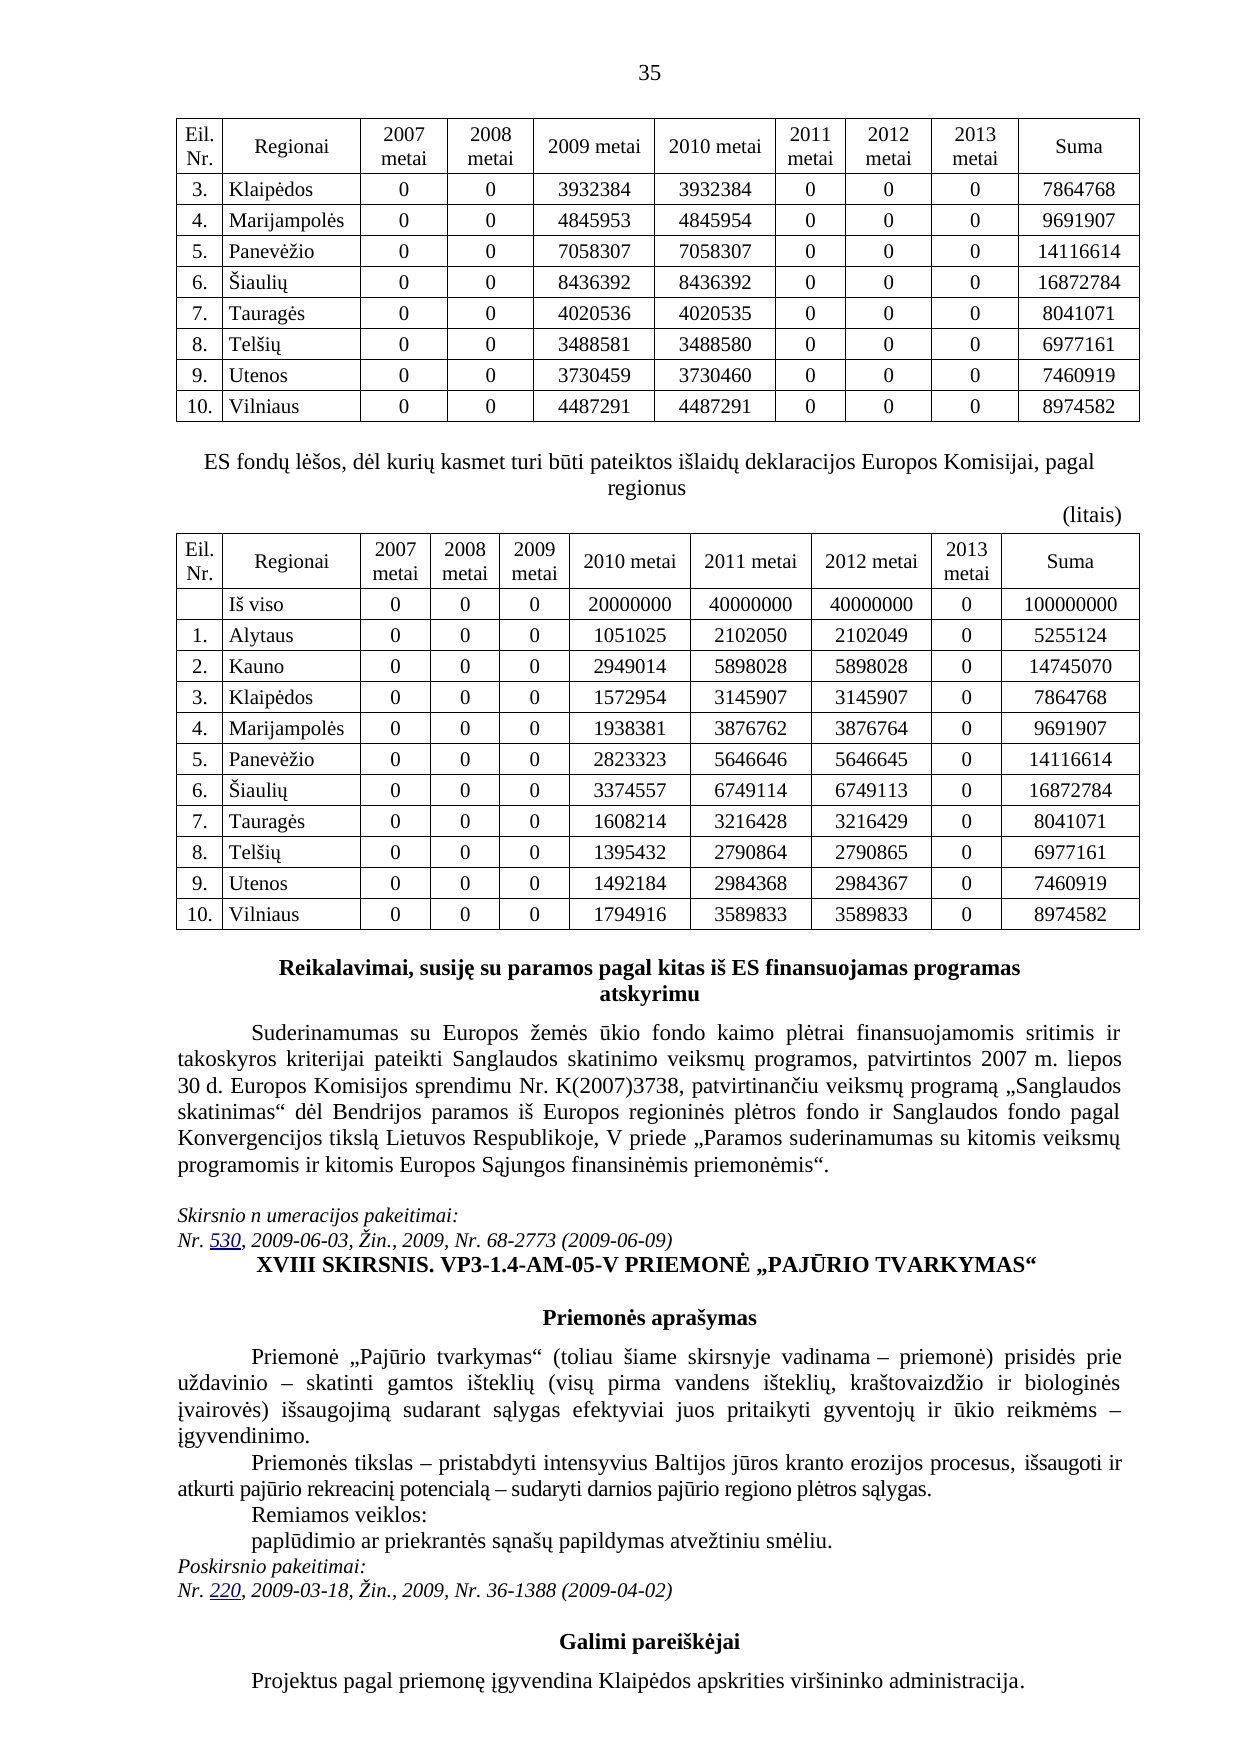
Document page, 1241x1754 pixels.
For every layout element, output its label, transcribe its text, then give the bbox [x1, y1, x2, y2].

table_cell 100000000 [1002, 589, 1139, 619]
table_cell 4020536 [534, 298, 654, 328]
table_cell 0 [932, 360, 1018, 390]
table_cell 7864768 [1002, 682, 1139, 712]
table_cell 0 [431, 775, 499, 805]
table_cell 4845954 [655, 205, 775, 235]
table_cell 3145907 [691, 682, 811, 712]
table_cell 2984368 [691, 868, 811, 898]
table_cell 1395432 [570, 837, 690, 867]
table_cell 14745070 [1002, 651, 1139, 681]
table_header Suma [1019, 119, 1139, 173]
text Skirsnio n umeracijos pakeitimai: [177, 1203, 1122, 1227]
table_cell Vilniaus [223, 899, 360, 929]
table_cell 6. [177, 267, 222, 297]
table_header 2012 metai [846, 119, 931, 173]
table_cell 0 [448, 298, 533, 328]
table_cell 0 [776, 391, 845, 421]
table_cell 0 [431, 868, 499, 898]
table_cell 0 [776, 298, 845, 328]
table_cell 0 [361, 298, 447, 328]
table_cell Tauragės [223, 806, 360, 836]
table_cell 0 [932, 868, 1001, 898]
table_cell 6749114 [691, 775, 811, 805]
table_cell 0 [448, 236, 533, 266]
table_cell 0 [932, 682, 1001, 712]
table_cell 0 [846, 267, 931, 297]
table_cell 0 [431, 651, 499, 681]
table_cell 0 [431, 899, 499, 929]
table_cell 6977161 [1019, 329, 1139, 359]
table_cell 0 [776, 267, 845, 297]
table_cell 3374557 [570, 775, 690, 805]
table_cell 0 [776, 236, 845, 266]
text XVIII SKIRSNIS. VP3-1.4-AM-05-V PRIEMONĖ „PAJŪRIO TVARKYMAS“ [177, 1252, 1122, 1278]
table_cell 0 [932, 806, 1001, 836]
table_cell 0 [361, 744, 430, 774]
table_cell 0 [431, 837, 499, 867]
table_header 2008 metai [431, 534, 499, 588]
table_cell 0 [500, 837, 569, 867]
table_cell 0 [361, 806, 430, 836]
table_cell 0 [932, 205, 1018, 235]
text (litais) [177, 501, 1122, 527]
table_header Regionai [223, 119, 360, 173]
table_cell 0 [846, 174, 931, 204]
text Remiamos veiklos: [177, 1501, 1122, 1528]
table_cell 0 [361, 391, 447, 421]
table_cell 3216429 [812, 806, 931, 836]
table_cell 0 [431, 806, 499, 836]
table_cell 0 [776, 360, 845, 390]
table_cell 14116614 [1019, 236, 1139, 266]
table_cell 6977161 [1002, 837, 1139, 867]
table_cell 40000000 [691, 589, 811, 619]
table_cell 5255124 [1002, 620, 1139, 650]
table_cell Šiaulių [223, 267, 360, 297]
table_cell 9. [177, 360, 222, 390]
table_cell 0 [776, 174, 845, 204]
table_cell 0 [846, 205, 931, 235]
table_cell 1. [177, 620, 222, 650]
table_cell 2790865 [812, 837, 931, 867]
table_cell 4. [177, 205, 222, 235]
table_cell 0 [500, 775, 569, 805]
table_header 2012 metai [812, 534, 931, 588]
table_cell 0 [361, 360, 447, 390]
text Nr. 220, 2009-03-18, Žin., 2009, Nr. 36-1388 (2009-04-02) [177, 1578, 1122, 1602]
table_header 2011 metai [776, 119, 845, 173]
table_cell 0 [361, 713, 430, 743]
table_header 2008 metai [448, 119, 533, 173]
table_cell 3589833 [691, 899, 811, 929]
table_cell 0 [448, 360, 533, 390]
table_cell 20000000 [570, 589, 690, 619]
table_cell 8. [177, 837, 222, 867]
table_cell 2949014 [570, 651, 690, 681]
table_cell Kauno [223, 651, 360, 681]
table_cell 0 [932, 589, 1001, 619]
table_cell 0 [361, 775, 430, 805]
table_cell 8041071 [1019, 298, 1139, 328]
table_cell 4487291 [655, 391, 775, 421]
table_cell 0 [932, 298, 1018, 328]
table_cell 8974582 [1002, 899, 1139, 929]
table_cell 2823323 [570, 744, 690, 774]
table_cell 3730459 [534, 360, 654, 390]
table_cell 4. [177, 713, 222, 743]
table_cell Telšių [223, 837, 360, 867]
table_cell 5. [177, 744, 222, 774]
table_cell 3. [177, 174, 222, 204]
table_cell 0 [776, 205, 845, 235]
table_header Suma [1002, 534, 1139, 588]
table_cell Alytaus [223, 620, 360, 650]
table_cell 3145907 [812, 682, 931, 712]
table_cell 3488580 [655, 329, 775, 359]
table_cell Utenos [223, 868, 360, 898]
table_cell 0 [846, 329, 931, 359]
table_cell 0 [932, 775, 1001, 805]
table_header 2009 metai [534, 119, 654, 173]
table_cell Panevėžio [223, 236, 360, 266]
text ES fondų lėšos, dėl kurių kasmet turi būti pateiktos išlaidų deklaracijos Europos Komisijai, pagal regionus [177, 448, 1122, 501]
table_cell 0 [431, 620, 499, 650]
table_cell 0 [932, 174, 1018, 204]
table_cell 1051025 [570, 620, 690, 650]
table_cell 0 [361, 899, 430, 929]
table_cell 0 [361, 329, 447, 359]
table_cell 0 [776, 329, 845, 359]
table_header 2009 metai [500, 534, 569, 588]
table_cell 0 [361, 205, 447, 235]
table_cell 0 [932, 236, 1018, 266]
table_cell Marijampolės [223, 713, 360, 743]
table_cell 0 [932, 744, 1001, 774]
text Nr. 530, 2009-06-03, Žin., 2009, Nr. 68-2773 (2009-06-09) [177, 1227, 1122, 1252]
table_cell 0 [448, 174, 533, 204]
table_cell 5898028 [691, 651, 811, 681]
table_cell 0 [361, 837, 430, 867]
table_cell 0 [500, 682, 569, 712]
table_header 2007 metai [361, 119, 447, 173]
table_cell 3932384 [534, 174, 654, 204]
table_cell 0 [361, 682, 430, 712]
table_cell 0 [500, 620, 569, 650]
table_cell 0 [932, 620, 1001, 650]
table_cell 2. [177, 651, 222, 681]
table_header 2007 metai [361, 534, 430, 588]
table_cell 5898028 [812, 651, 931, 681]
table_cell Šiaulių [223, 775, 360, 805]
table_cell 5. [177, 236, 222, 266]
table_cell 3589833 [812, 899, 931, 929]
table_cell Marijampolės [223, 205, 360, 235]
table_cell 0 [932, 391, 1018, 421]
table_header 2010 metai [655, 119, 775, 173]
table_cell 6749113 [812, 775, 931, 805]
table_cell 0 [361, 651, 430, 681]
text Suderinamumas su Europos žemės ūkio fondo kaimo plėtrai finansuojamomis sritimis ir takoskyros kriterijai pateikti Sanglaudos skatinimo veiksmų programos, patvirtintos 2007 m. liepos 30 d. Europos Komisijos sprendimu Nr. K(2007)3738, patvirtinančiu veiksmų programą „Sanglaudos skatinimas“ dėl Bendrijos paramos iš Europos regioninės plėtros fondo ir Sanglaudos fondo pagal Konvergencijos tikslą Lietuvos Respublikoje, V priede „Paramos suderinamumas su kitomis veiksmų programomis ir kitomis Europos Sąjungos finansinėmis priemonėmis“. [177, 1019, 1122, 1177]
table_cell 3216428 [691, 806, 811, 836]
table_cell 7460919 [1002, 868, 1139, 898]
table_cell 7058307 [655, 236, 775, 266]
table_cell 7058307 [534, 236, 654, 266]
table_cell 7864768 [1019, 174, 1139, 204]
table_cell 5646646 [691, 744, 811, 774]
table_cell 1794916 [570, 899, 690, 929]
table_cell 3488581 [534, 329, 654, 359]
table_header Eil. Nr. [177, 119, 222, 173]
table_cell 0 [361, 236, 447, 266]
table_cell 8436392 [655, 267, 775, 297]
table_cell 0 [361, 620, 430, 650]
table_cell 0 [932, 713, 1001, 743]
table_cell 3932384 [655, 174, 775, 204]
text Projektus pagal priemonę įgyvendina Klaipėdos apskrities viršininko administracija. [177, 1667, 1122, 1694]
table_cell 3876762 [691, 713, 811, 743]
table_cell 10. [177, 899, 222, 929]
text Galimi pareiškėjai [177, 1628, 1122, 1655]
table_cell 0 [846, 236, 931, 266]
table_cell 0 [431, 713, 499, 743]
table_cell 4020535 [655, 298, 775, 328]
table_cell 2984367 [812, 868, 931, 898]
table_cell 0 [361, 868, 430, 898]
text paplūdimio ar priekrantės sąnašų papildymas atvežtiniu smėliu. [177, 1528, 1122, 1554]
table_cell 5646645 [812, 744, 931, 774]
table_cell 7. [177, 806, 222, 836]
table_cell 0 [361, 589, 430, 619]
table_cell 0 [361, 267, 447, 297]
table_header 2010 metai [570, 534, 690, 588]
table_cell 0 [500, 744, 569, 774]
table_header 2013 metai [932, 534, 1001, 588]
table_cell 0 [448, 391, 533, 421]
table_cell 0 [932, 329, 1018, 359]
text Priemonės aprašymas [177, 1304, 1122, 1331]
table_cell Utenos [223, 360, 360, 390]
table_cell 8041071 [1002, 806, 1139, 836]
table_cell 0 [361, 174, 447, 204]
table_cell 8974582 [1019, 391, 1139, 421]
table_cell 0 [500, 651, 569, 681]
table_cell Vilniaus [223, 391, 360, 421]
table_cell 3730460 [655, 360, 775, 390]
table_cell 6. [177, 775, 222, 805]
table_cell 0 [500, 899, 569, 929]
table_cell 9691907 [1002, 713, 1139, 743]
table_cell 8436392 [534, 267, 654, 297]
table_cell 2102050 [691, 620, 811, 650]
table_cell 0 [932, 899, 1001, 929]
table_cell Tauragės [223, 298, 360, 328]
table_cell Panevėžio [223, 744, 360, 774]
table_cell 0 [932, 837, 1001, 867]
table_cell [177, 589, 222, 619]
text Priemonės tikslas – pristabdyti intensyvius Baltijos jūros kranto erozijos procesus, išsaugoti ir atkurti pajūrio rekreacinį potencialą – sudaryti darnios pajūrio regiono plėtros sąlygas. [177, 1448, 1122, 1501]
table_cell 40000000 [812, 589, 931, 619]
table_cell 3. [177, 682, 222, 712]
table_cell 7460919 [1019, 360, 1139, 390]
text Priemonė „Pajūrio tvarkymas“ (toliau šiame skirsnyje vadinama – priemonė) prisidės prie uždavinio – skatinti gamtos išteklių (visų pirma vandens išteklių, kraštovaizdžio ir biologinės įvairovės) išsaugojimą sudarant sąlygas efektyviai juos pritaikyti gyventojų ir ūkio reikmėms – įgyvendinimo. [177, 1343, 1122, 1448]
text Reikalavimai, susiję su paramos pagal kitas iš ES finansuojamas programas atskyrimu [177, 954, 1122, 1006]
table_cell 0 [448, 329, 533, 359]
table_header 2011 metai [691, 534, 811, 588]
table_cell 10. [177, 391, 222, 421]
table_cell 16872784 [1002, 775, 1139, 805]
table_header Regionai [223, 534, 360, 588]
table_cell 0 [431, 589, 499, 619]
table_cell 1492184 [570, 868, 690, 898]
table_cell 2790864 [691, 837, 811, 867]
table_header 2013 metai [932, 119, 1018, 173]
table_cell 1938381 [570, 713, 690, 743]
table_cell 14116614 [1002, 744, 1139, 774]
table_cell 0 [448, 267, 533, 297]
table_cell 0 [846, 298, 931, 328]
table_cell 0 [448, 205, 533, 235]
table_cell 0 [431, 682, 499, 712]
table_cell 0 [846, 360, 931, 390]
table_cell 7. [177, 298, 222, 328]
text Poskirsnio pakeitimai: [177, 1554, 1122, 1578]
table_cell Iš viso [223, 589, 360, 619]
table_cell 0 [500, 713, 569, 743]
table_cell 16872784 [1019, 267, 1139, 297]
table_cell 2102049 [812, 620, 931, 650]
table_cell 0 [500, 589, 569, 619]
table_cell 0 [431, 744, 499, 774]
table_cell 8. [177, 329, 222, 359]
table_cell 4845953 [534, 205, 654, 235]
table_cell 0 [932, 651, 1001, 681]
table_cell Klaipėdos [223, 682, 360, 712]
table_cell 0 [846, 391, 931, 421]
table_cell 9691907 [1019, 205, 1139, 235]
table_cell 9. [177, 868, 222, 898]
table_cell 0 [500, 868, 569, 898]
table_header Eil. Nr. [177, 534, 222, 588]
table_cell 0 [500, 806, 569, 836]
table_cell Telšių [223, 329, 360, 359]
table_cell 0 [932, 267, 1018, 297]
table_cell 3876764 [812, 713, 931, 743]
table_cell 4487291 [534, 391, 654, 421]
table_cell 1572954 [570, 682, 690, 712]
table_cell 1608214 [570, 806, 690, 836]
table_cell Klaipėdos [223, 174, 360, 204]
